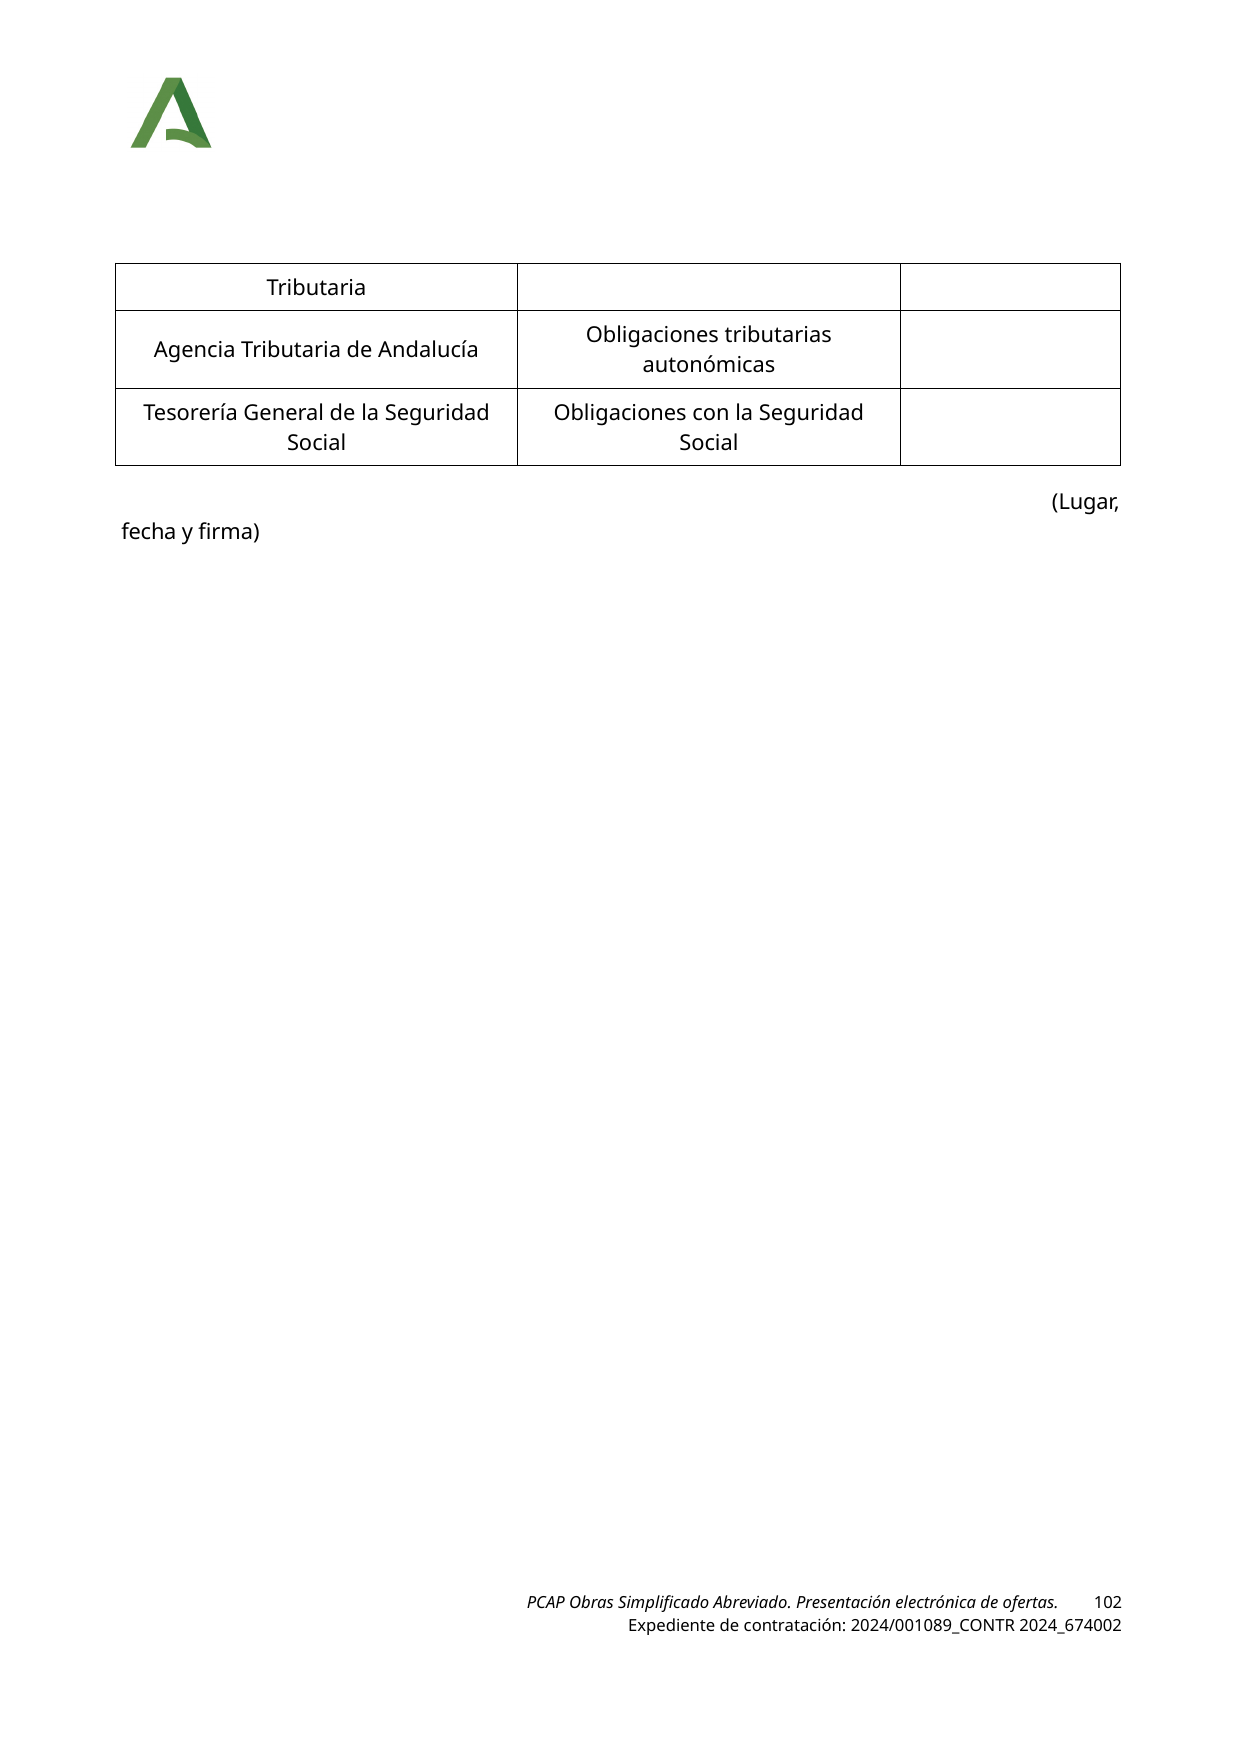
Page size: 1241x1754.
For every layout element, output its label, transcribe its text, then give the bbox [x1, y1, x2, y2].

text (Lugar, fecha y firma) [118, 483, 1122, 548]
table_cell Tributaria [116, 264, 517, 310]
table_cell [901, 389, 1120, 465]
picture [127, 73, 216, 152]
table_cell Agencia Tributaria de Andalucía [116, 311, 517, 387]
table_cell Tesorería General de la Seguridad Social [116, 389, 517, 465]
table_cell [901, 311, 1120, 387]
table_cell [518, 264, 900, 310]
table_cell [901, 264, 1120, 310]
table_cell Obligaciones tributarias autonómicas [518, 311, 900, 387]
table_cell Obligaciones con la Seguridad Social [518, 389, 900, 465]
